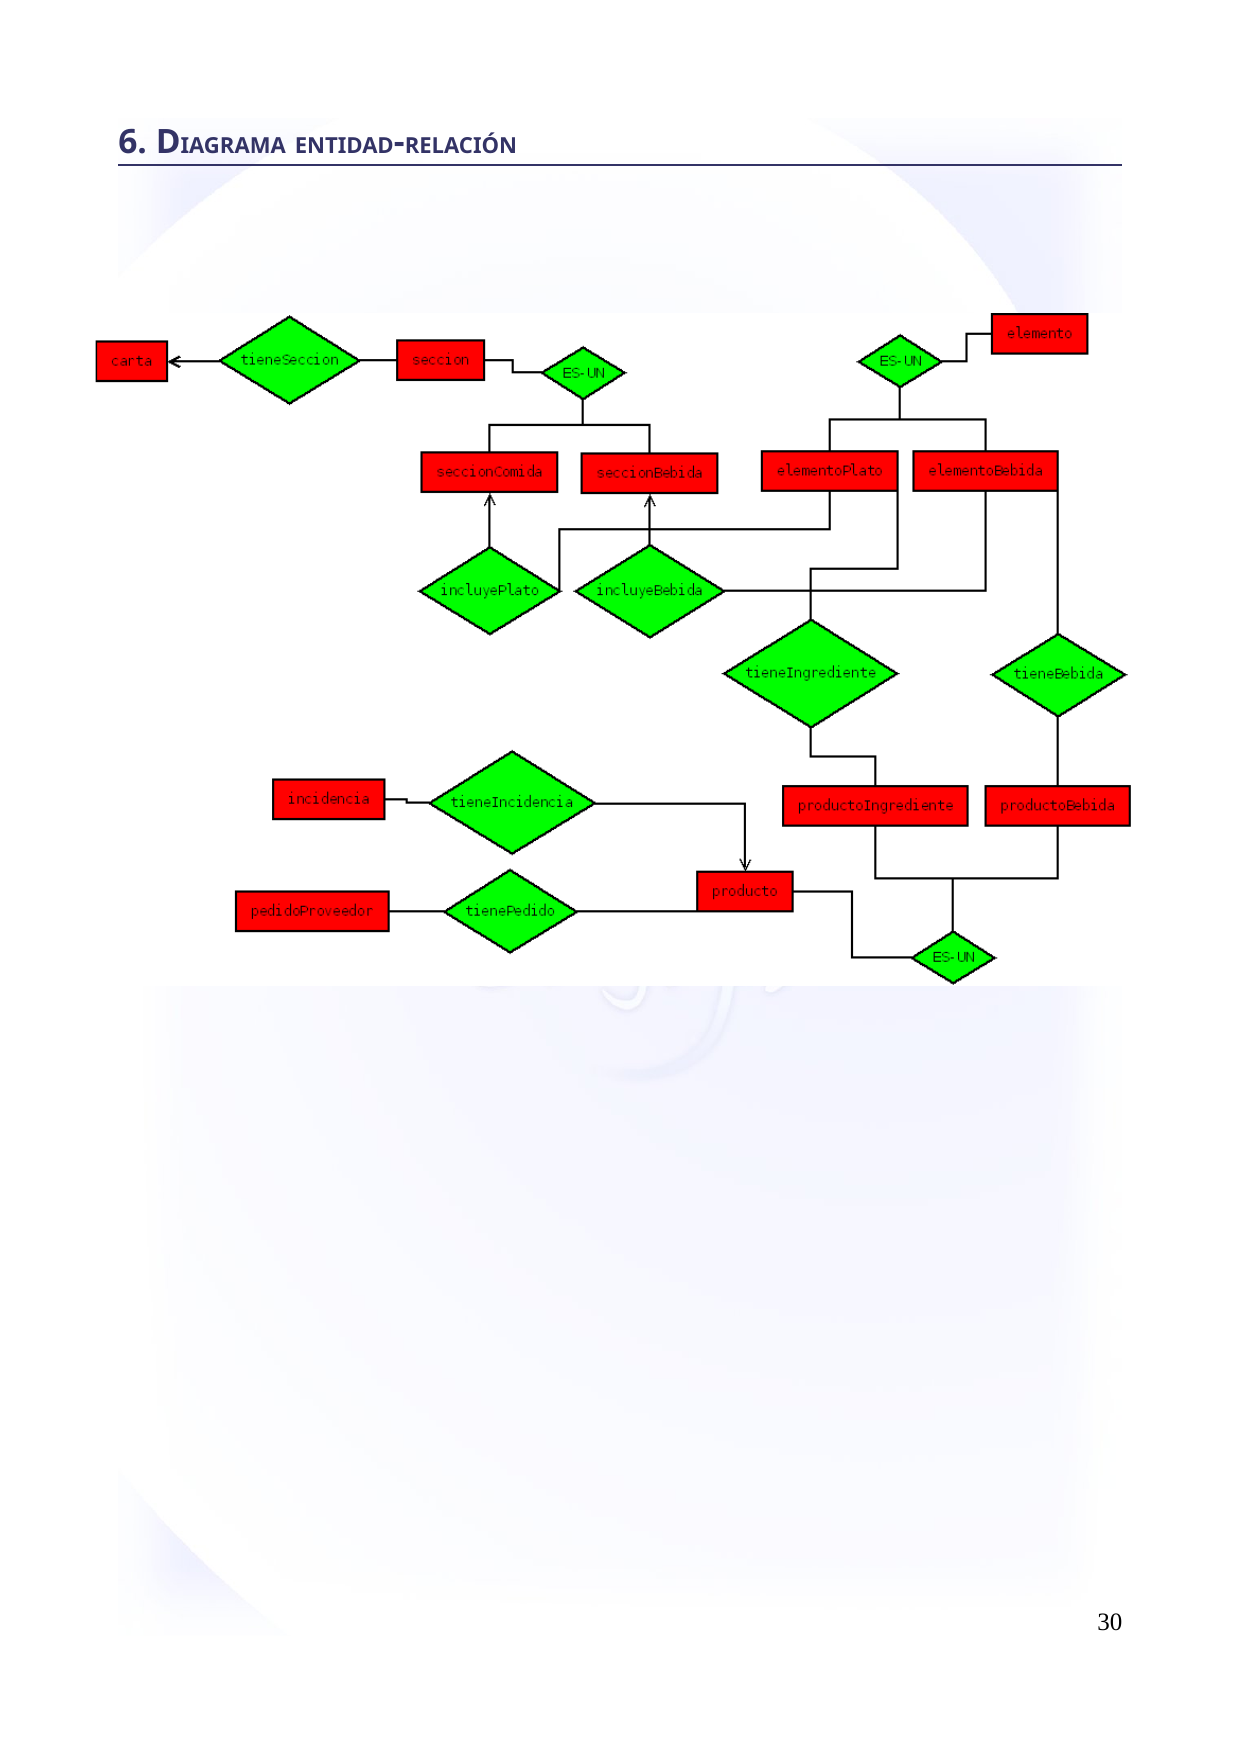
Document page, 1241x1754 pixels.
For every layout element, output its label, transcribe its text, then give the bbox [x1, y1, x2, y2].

picture [95, 166, 1133, 1636]
subtitle 6. Diagrama entidad-relación [118, 118, 1122, 164]
